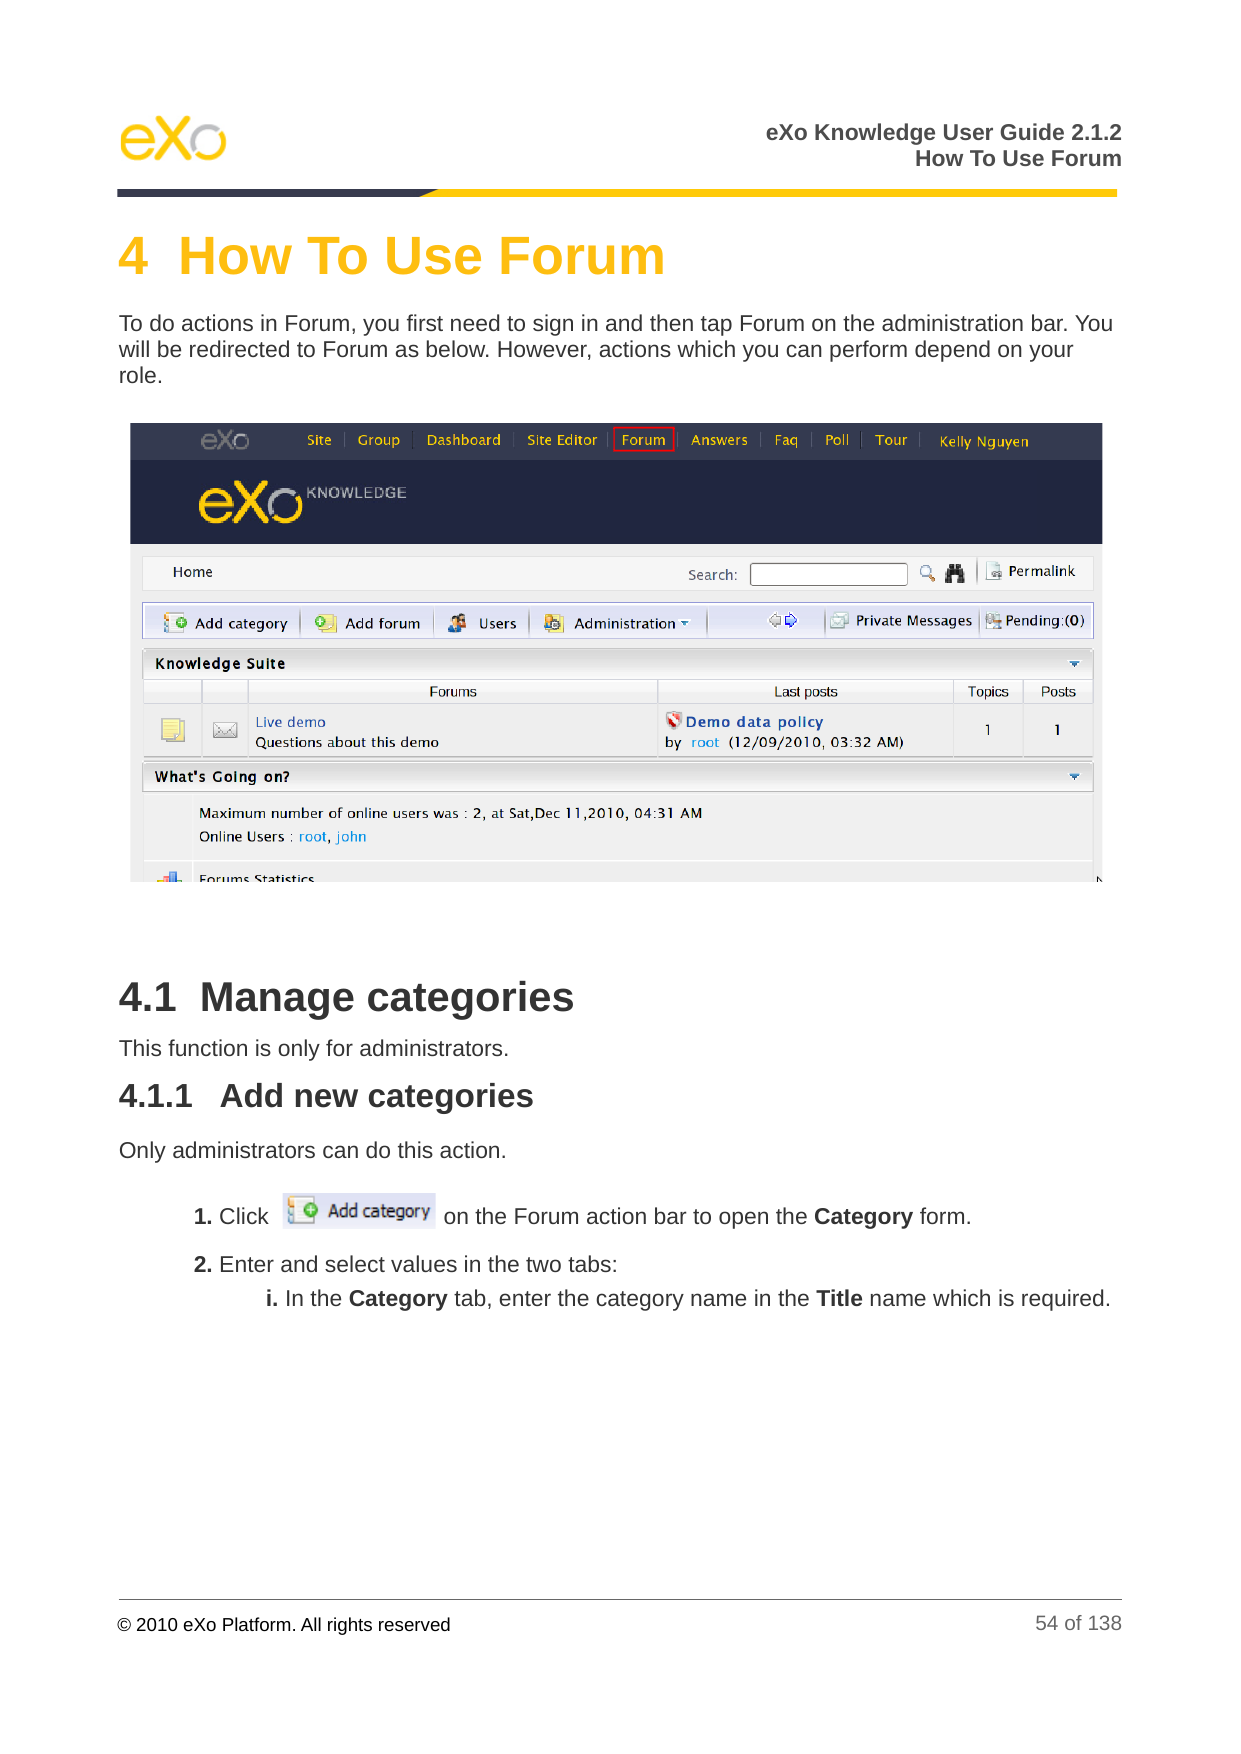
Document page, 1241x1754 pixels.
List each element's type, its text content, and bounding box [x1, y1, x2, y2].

text To do actions in Forum, you first need to sign in and then tap Forum on the administration bar. You will be redirected to Forum as below. However, actions which you can perform depend on your role. [118, 309, 1122, 389]
list 1. Click on the Forum action bar to open the Category form. [156, 1186, 1122, 1236]
picture [120, 115, 227, 161]
subtitle Add new categories [118, 1077, 1122, 1115]
list 2. Enter and select values in the two tabs: [156, 1251, 1122, 1277]
text i. In the Category tab, enter the category name in the Title name which is required. [118, 1284, 1122, 1311]
picture [130, 423, 1103, 882]
picture [117, 189, 1118, 197]
text Only administrators can do this action. [118, 1137, 1122, 1164]
subtitle How To Use Forum [118, 223, 1122, 286]
text This function is only for administrators. [118, 1035, 1122, 1062]
picture [282, 1193, 436, 1229]
subtitle Manage categories [118, 972, 1122, 1020]
